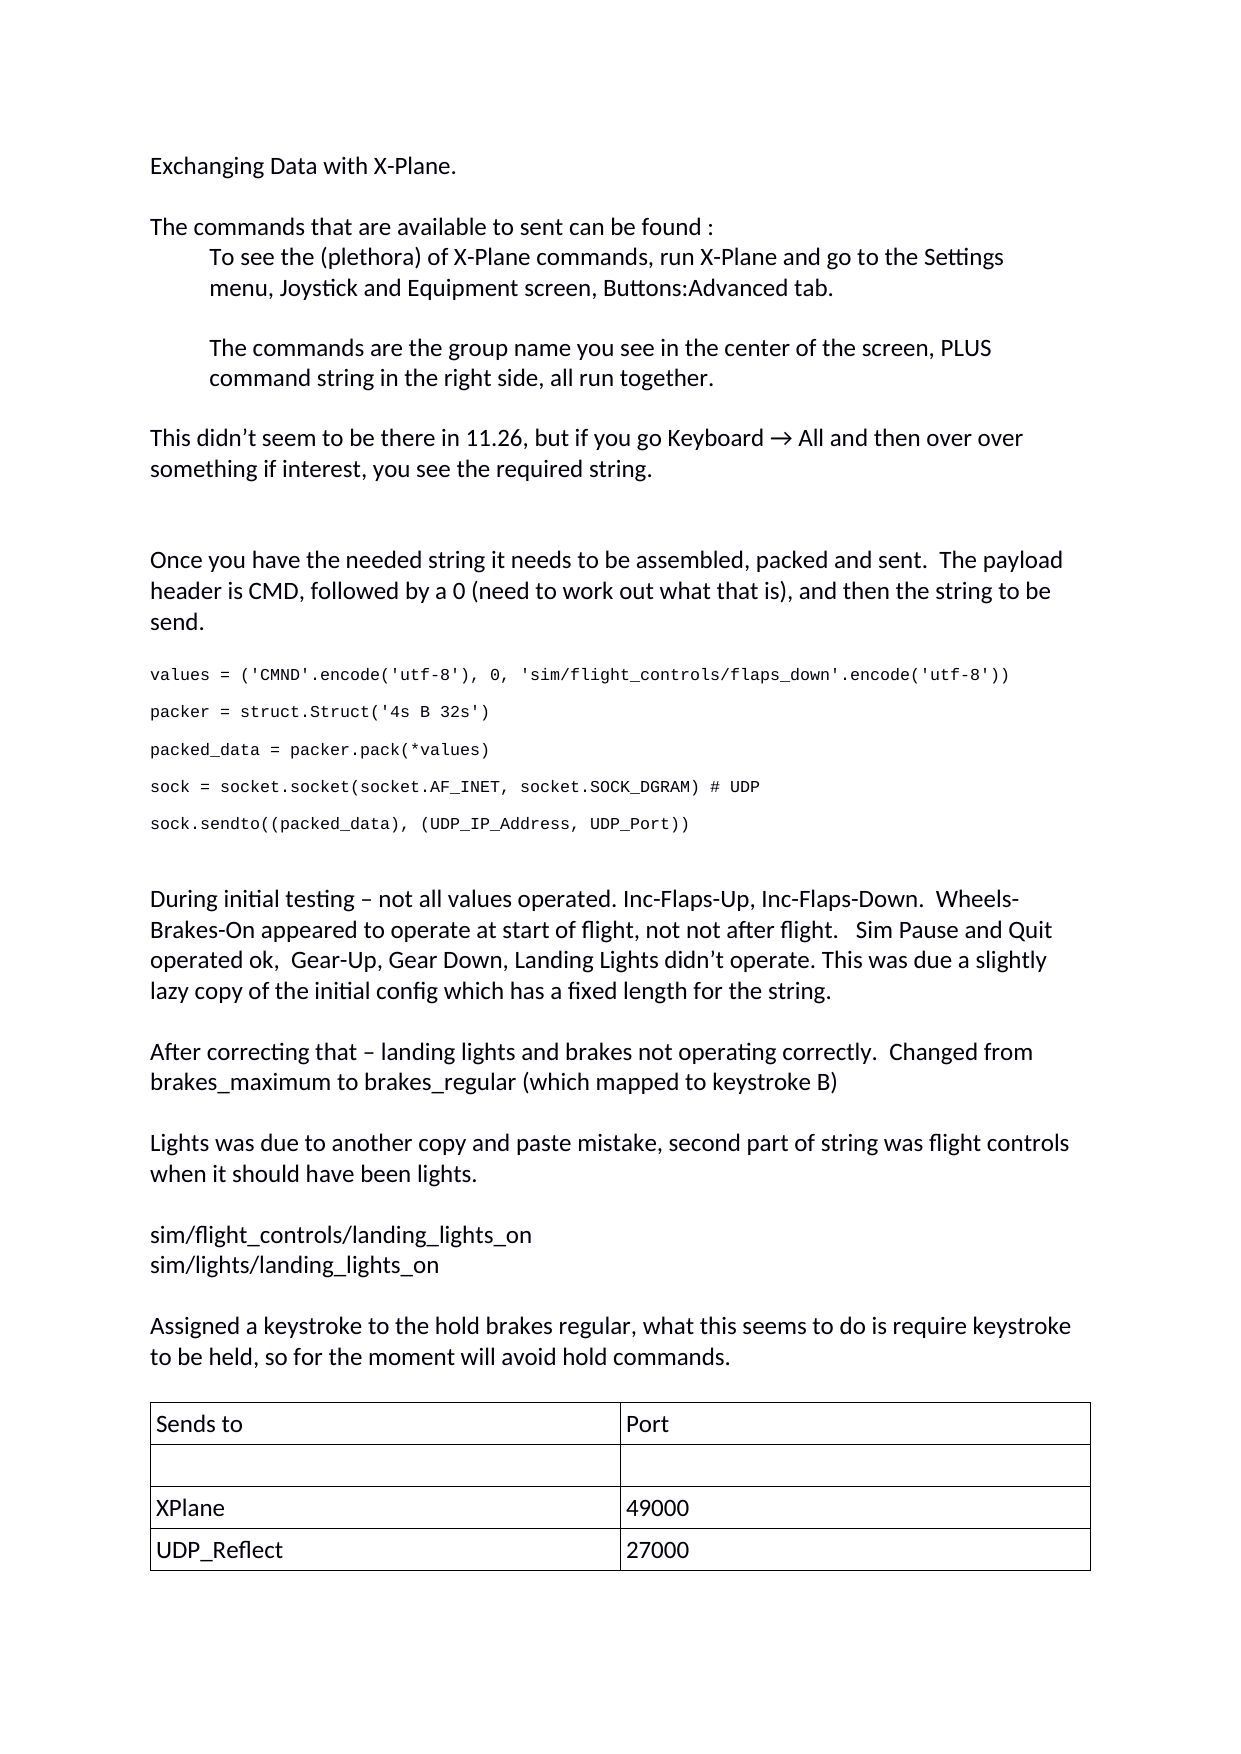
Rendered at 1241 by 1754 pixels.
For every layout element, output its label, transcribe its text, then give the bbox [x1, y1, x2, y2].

table_cell 27000 [621, 1529, 1090, 1570]
text Lights was due to another copy and paste mistake, second part of string was flight controls when it should have been lights. [150, 1127, 1090, 1188]
text packed_data = packer.pack(*values) [150, 741, 1090, 760]
table_header Sends to [151, 1403, 620, 1444]
text sock.sendto((packed_data), (UDP_IP_Address, UDP_Port)) [150, 816, 1090, 834]
table_cell UDP_Reflect [151, 1529, 620, 1570]
table_cell 49000 [621, 1487, 1090, 1528]
text The commands that are available to sent can be found : [150, 211, 1090, 242]
text This didn’t seem to be there in 11.26, but if you go Keyboard → All and then over over something if interest, you see the required string. [150, 423, 1090, 484]
text Exchanging Data with X-Plane. [150, 150, 1090, 181]
text Assigned a keystroke to the hold brakes regular, what this seems to do is require keystroke to be held, so for the moment will avoid hold commands. [150, 1311, 1090, 1372]
table_cell [151, 1445, 620, 1486]
text values = ('CMND'.encode('utf-8'), 0, 'sim/flight_controls/flaps_down'.encode('utf-8')) [150, 667, 1090, 686]
text Once you have the needed string it needs to be assembled, packed and sent. The payload header is CMD, followed by a 0 (need to work out what that is), and then the string to be send. [150, 545, 1090, 636]
text sim/flight_controls/landing_lights_on [150, 1219, 1090, 1249]
text sim/lights/landing_lights_on [150, 1249, 1090, 1280]
table_cell [621, 1445, 1090, 1486]
text To see the (plethora) of X-Plane commands, run X-Plane and go to the Settings menu, Joystick and Equipment screen, Buttons:Advanced tab. [209, 242, 1031, 303]
table_header Port [621, 1403, 1090, 1444]
text The commands are the group name you see in the center of the screen, PLUS command string in the right side, all run together. [209, 332, 1031, 393]
table_cell XPlane [151, 1487, 620, 1528]
text After correcting that – landing lights and brakes not operating correctly. Changed from brakes_maximum to brakes_regular (which mapped to keystroke B) [150, 1036, 1090, 1097]
text During initial testing – not all values operated. Inc-Flaps-Up, Inc-Flaps-Down. Wheels-Brakes-On appeared to operate at start of flight, not not after flight. Sim Pause and Quit operated ok, Gear-Up, Gear Down, Landing Lights didn’t operate. This was due a slightly lazy copy of the initial config which has a fixed length for the string. [150, 883, 1090, 1005]
text packer = struct.Struct('4s B 32s') [150, 704, 1090, 723]
text sock = socket.socket(socket.AF_INET, socket.SOCK_DGRAM) # UDP [150, 778, 1090, 797]
